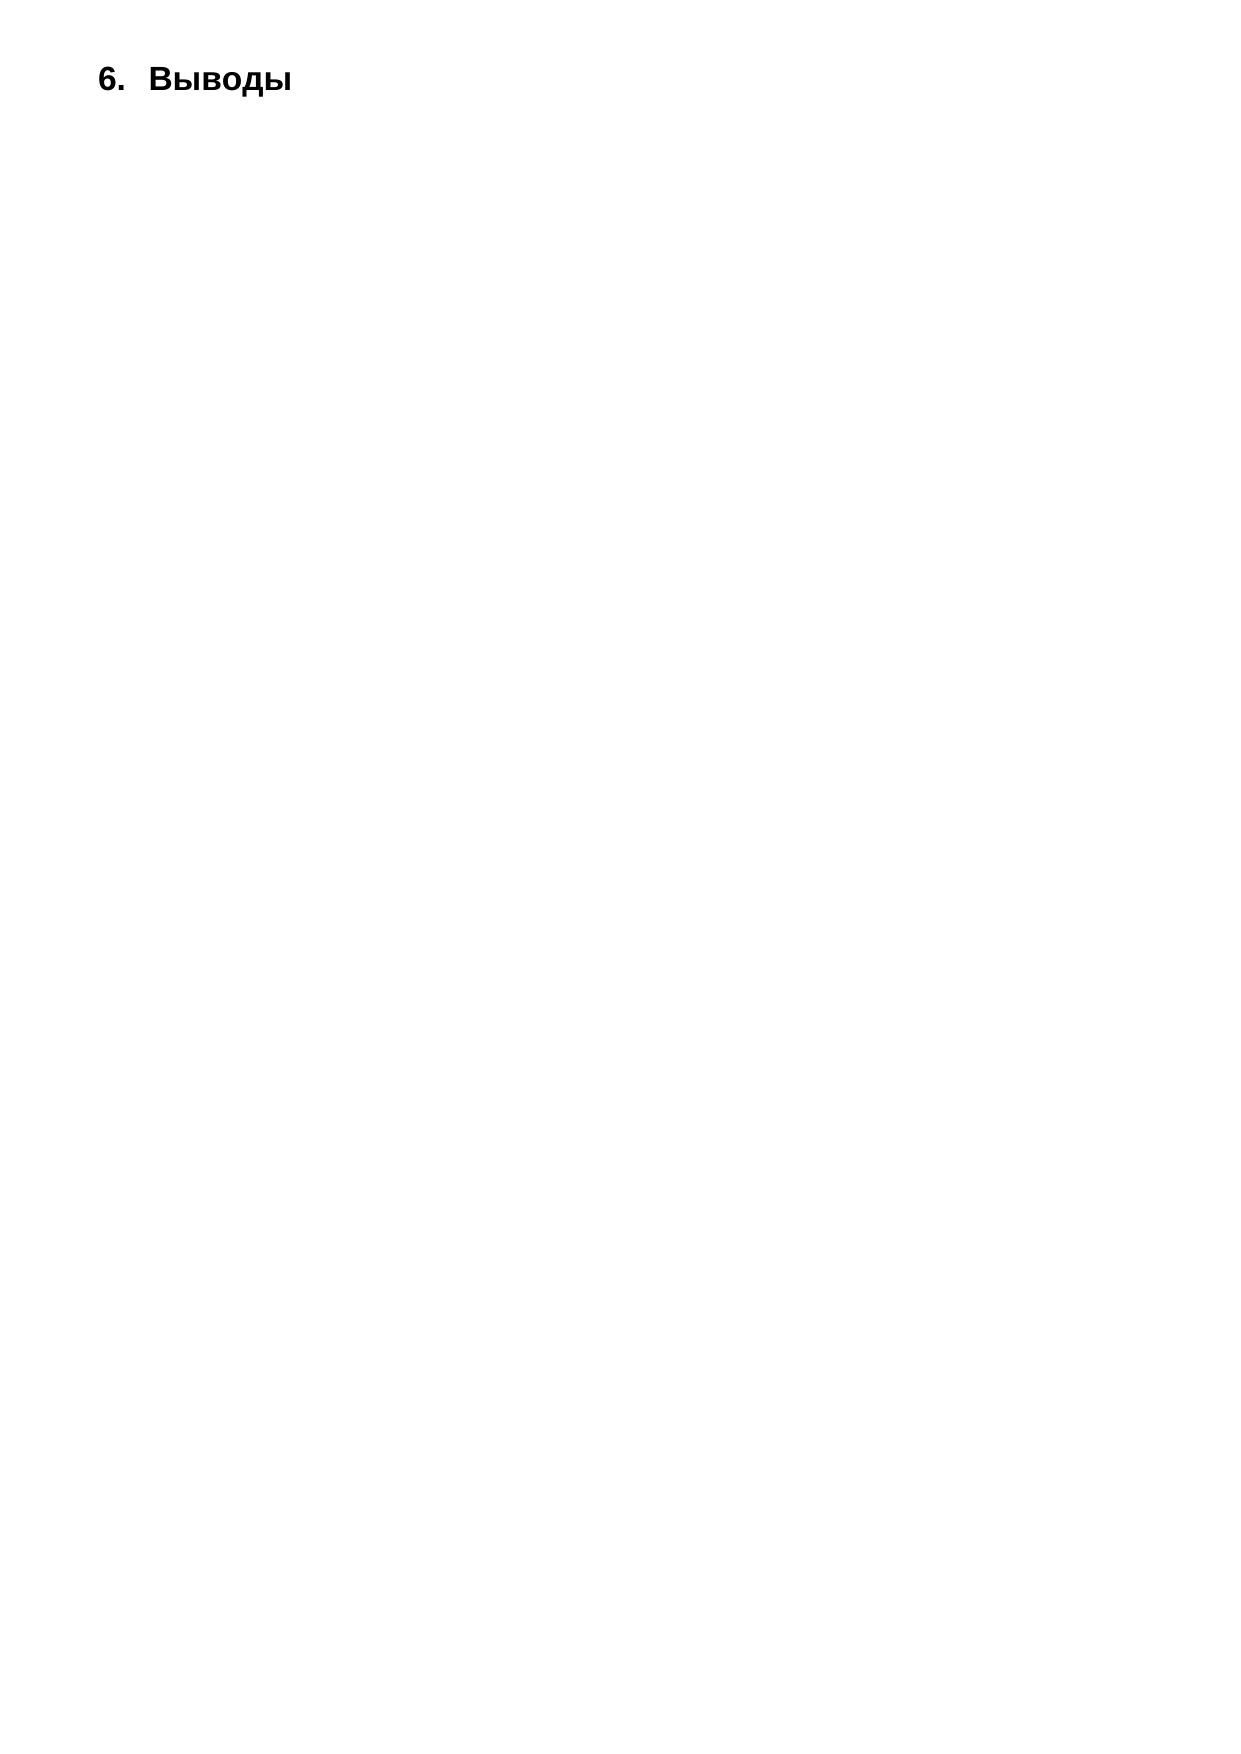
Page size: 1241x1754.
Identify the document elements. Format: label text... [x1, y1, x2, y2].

subtitle Выводы [88, 59, 1181, 98]
